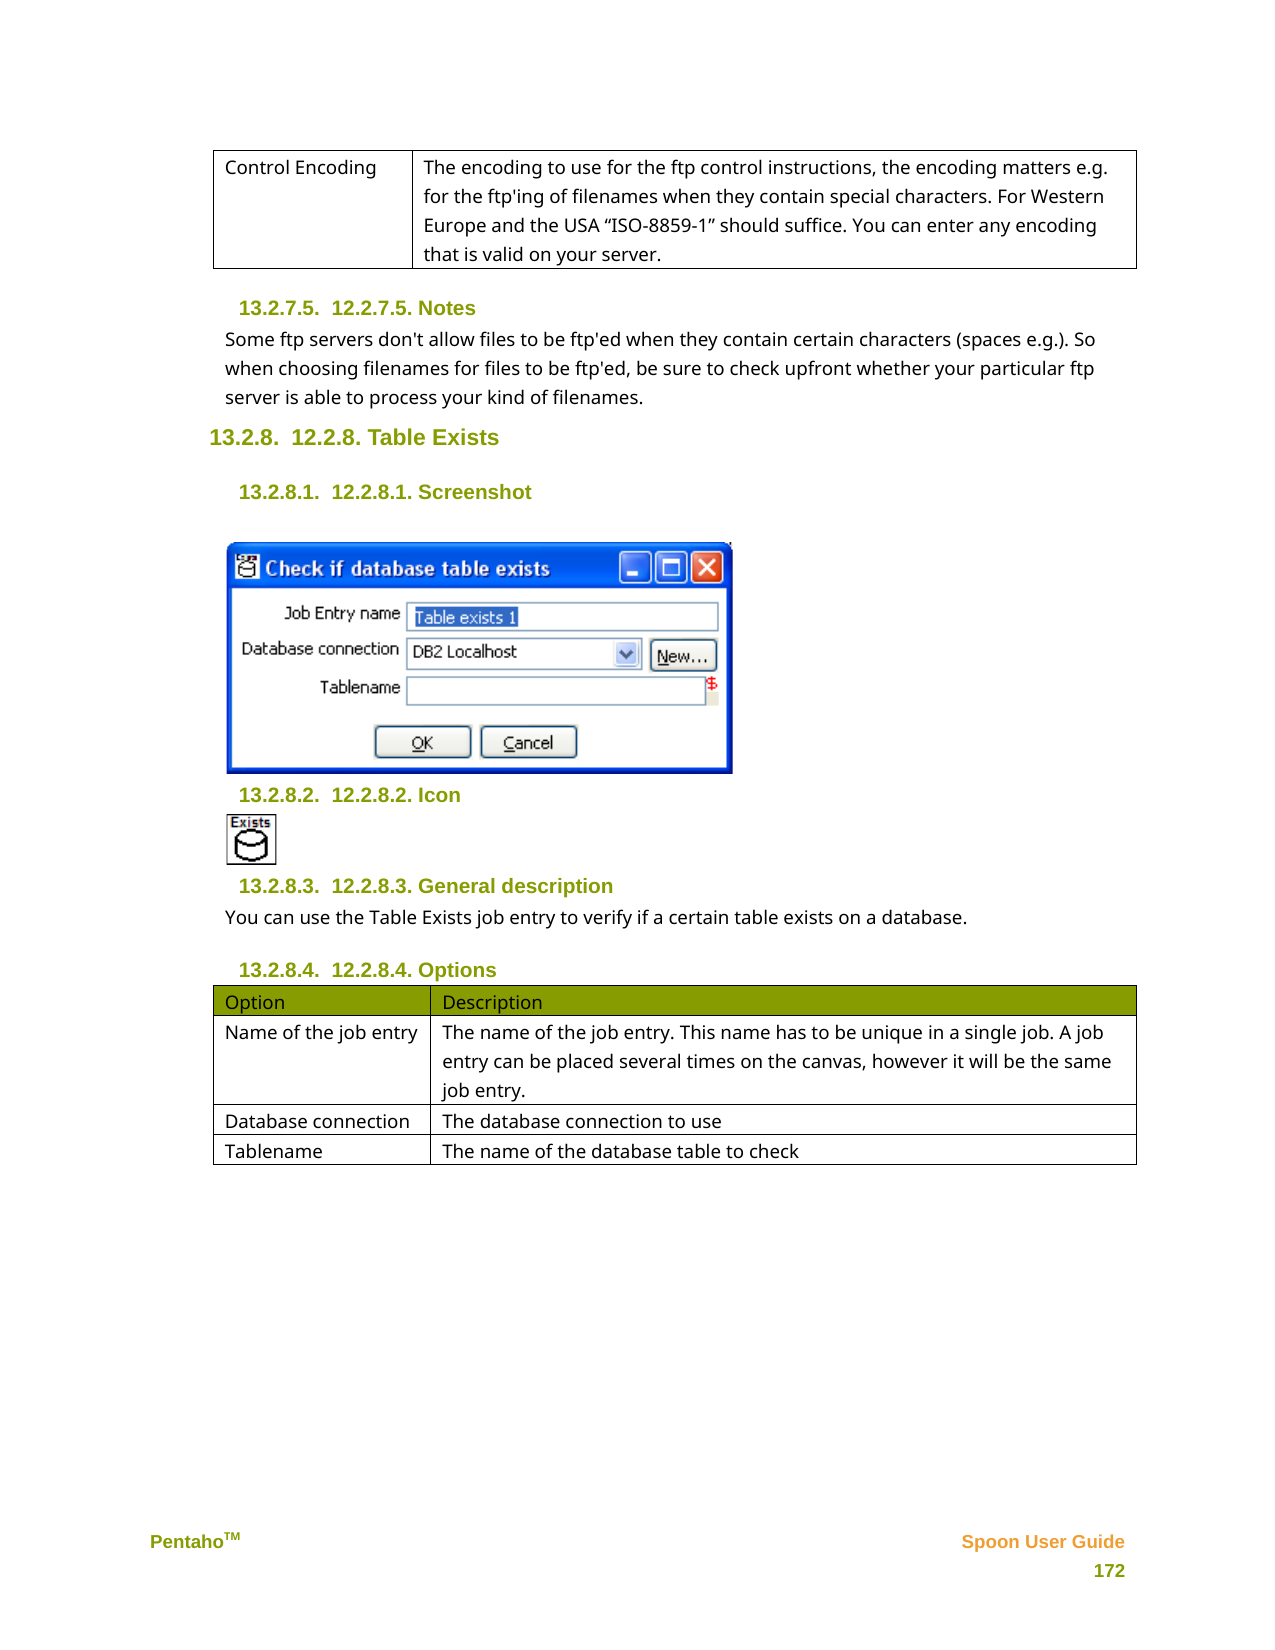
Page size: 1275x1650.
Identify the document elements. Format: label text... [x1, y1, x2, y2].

table_cell The database connection to use [431, 1105, 1136, 1134]
table_cell Control Encoding [214, 151, 412, 268]
picture [226, 542, 733, 774]
picture [226, 814, 277, 865]
subtitle 12.2.8. Table Exists [209, 418, 1125, 452]
text Some ftp servers don't allow files to be ftp'ed when they contain certain characters (spaces e.g.). So when choosing filenames for files to be ftp'ed, be sure to check upfront whether your particular ftp server is able to process your kind of filenames. [225, 323, 1125, 411]
table_header Option [214, 986, 430, 1015]
text You can use the Table Exists job entry to verify if a certain table exists on a database. [225, 901, 1125, 931]
table_cell The encoding to use for the ftp control instructions, the encoding matters e.g. for the ftp'ing of filenames when they contain special characters. For Western Europe and the USA “ISO-8859-1” should suffice. You can enter any encoding that is valid on your server. [413, 151, 1136, 268]
table_header Description [431, 986, 1136, 1015]
table_cell Name of the job entry [214, 1016, 430, 1104]
subtitle 12.2.8.1. Screenshot [239, 471, 1125, 506]
subtitle 12.2.8.2. Icon [239, 781, 1125, 810]
table_cell Tablename [214, 1135, 430, 1164]
subtitle 12.2.7.5. Notes [239, 288, 1125, 322]
subtitle 12.2.8.3. General description [239, 872, 1125, 901]
table_cell Database connection [214, 1105, 430, 1134]
table_cell The name of the database table to check [431, 1135, 1136, 1164]
table_cell The name of the job entry. This name has to be unique in a single job. A job entry can be placed several times on the canvas, however it will be the same job entry. [431, 1016, 1136, 1104]
subtitle 12.2.8.4. Options [239, 949, 1125, 984]
